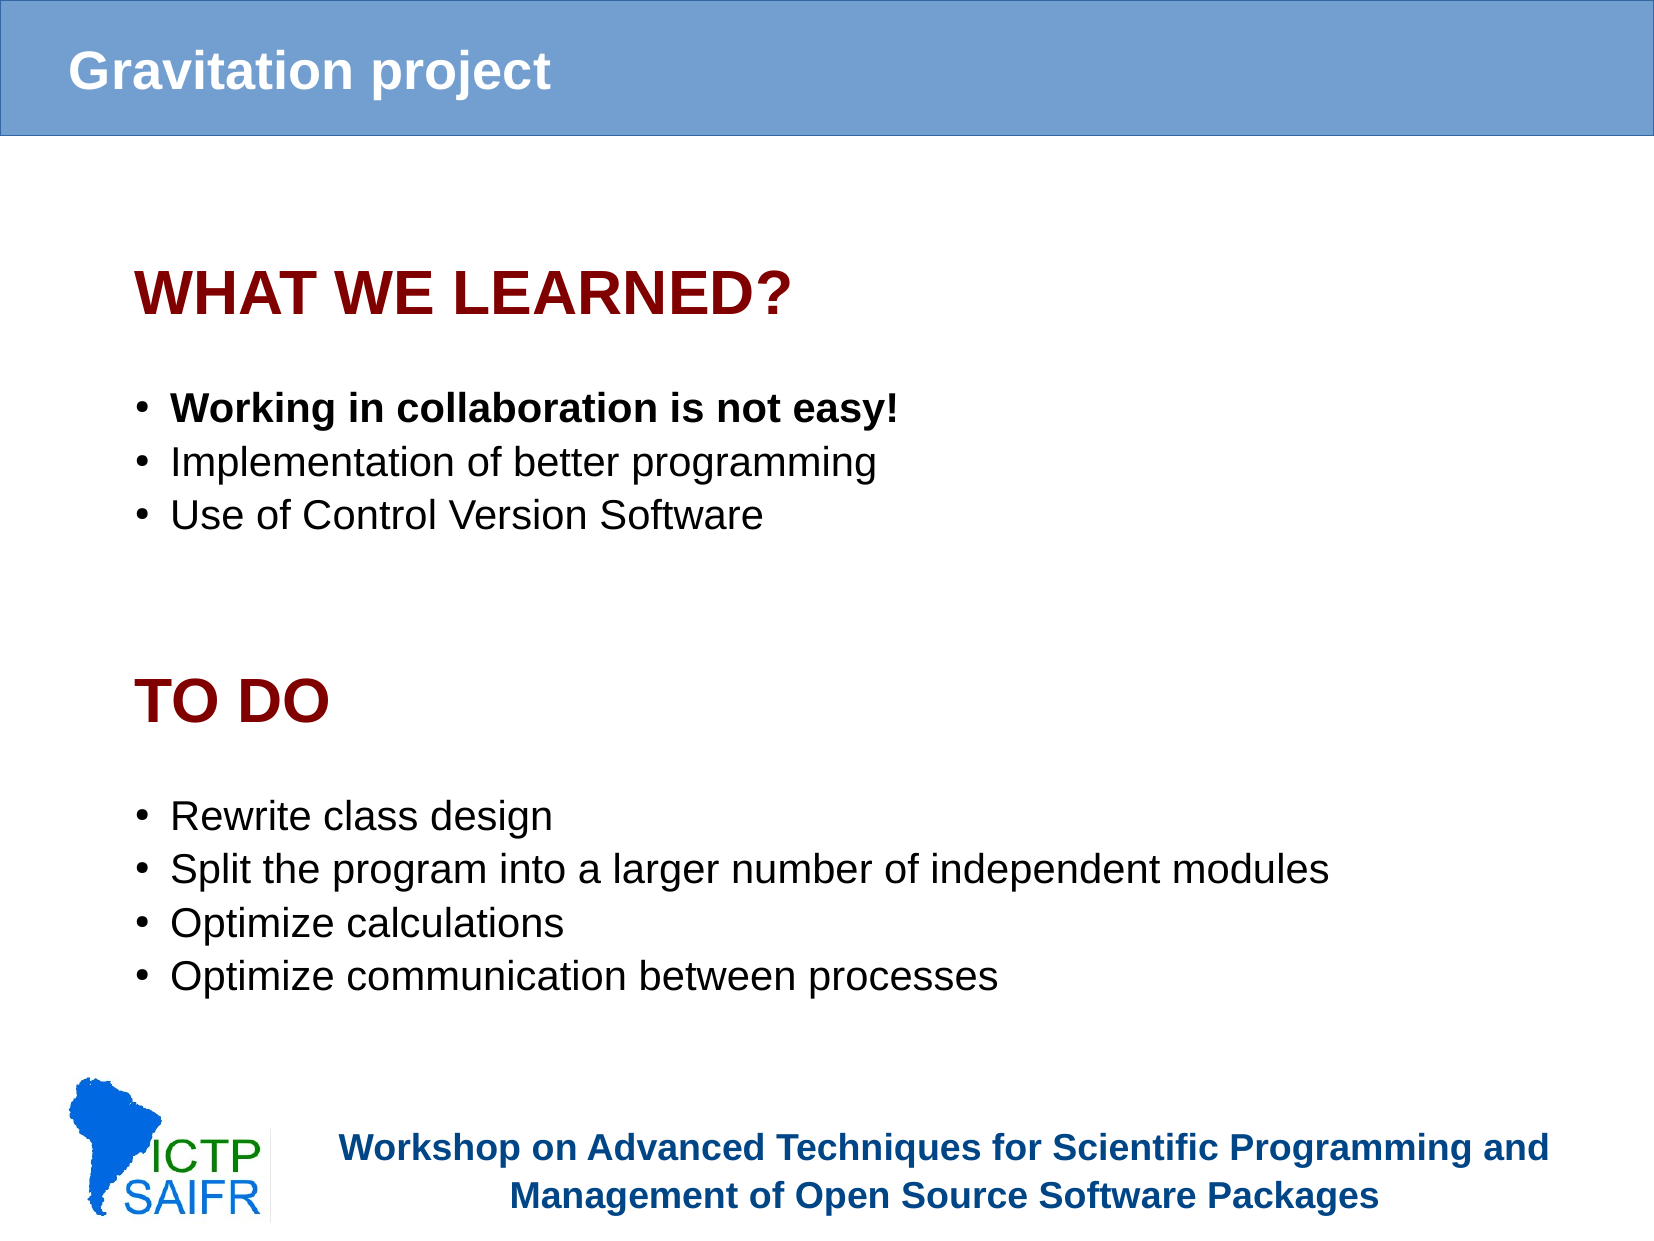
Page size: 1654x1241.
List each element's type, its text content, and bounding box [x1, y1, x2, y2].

text_box [0, 0, 1654, 136]
text_box TO DO [120, 658, 871, 778]
picture [47, 1064, 271, 1235]
text_box Workshop on Advanced Techniques for Scientific Programming and Management of Open Source Software Packages [255, 1112, 1636, 1233]
text_box WHAT WE LEARNED? [120, 250, 871, 370]
text_box Rewrite class design Split the program into a larger number of independent modules Optimize calculations Optimize communication between processes [120, 778, 1546, 1001]
text_box Gravitation project [54, 33, 580, 109]
text_box Working in collaboration is not easy! Implementation of better programming Use of Control Version Software [120, 370, 1546, 540]
